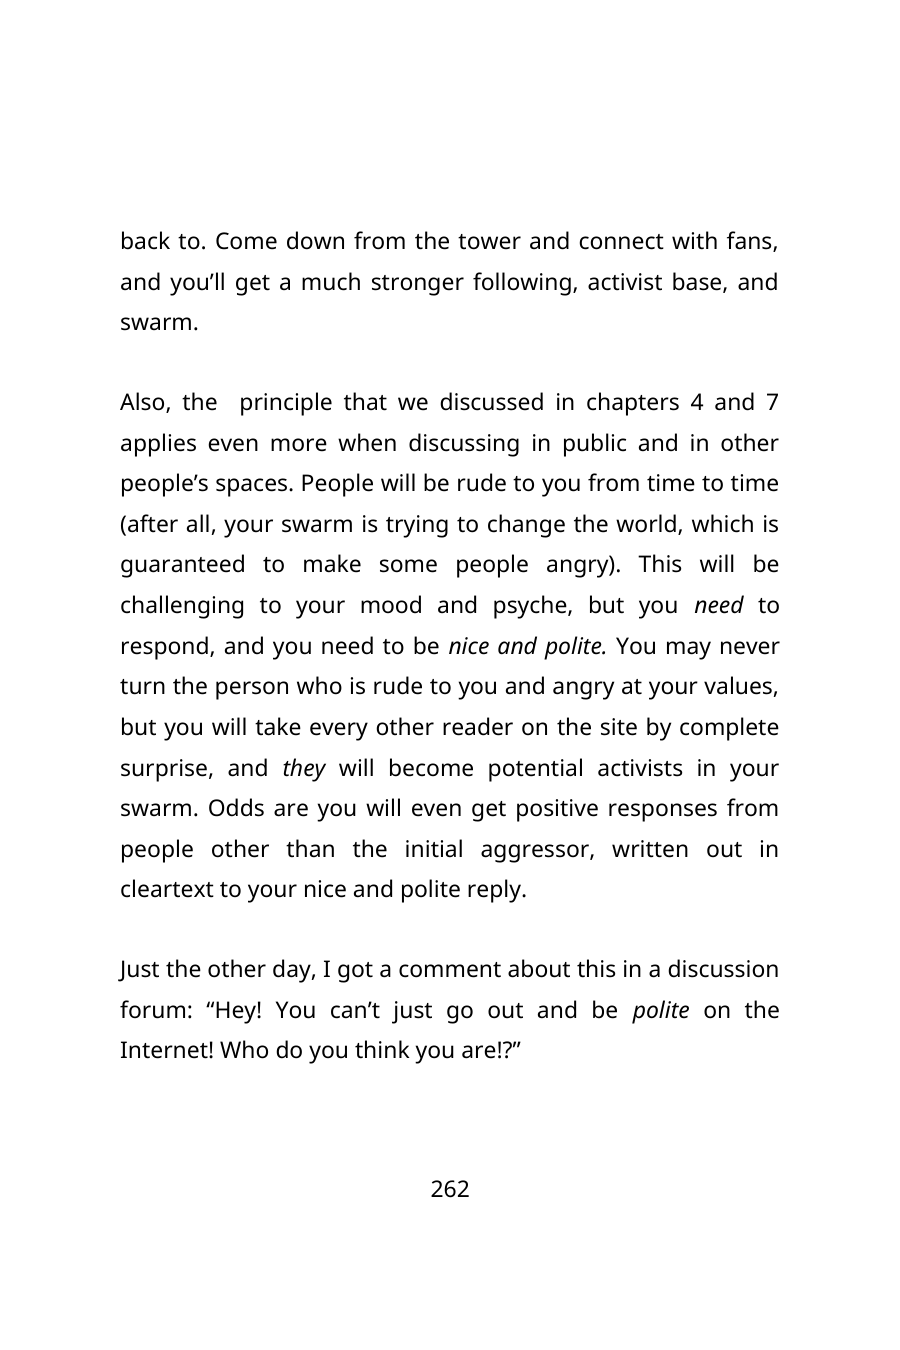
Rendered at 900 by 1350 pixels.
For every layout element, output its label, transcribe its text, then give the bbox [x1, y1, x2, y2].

text Just the other day, I got a comment about this in a discussion forum: “Hey! You can’t just go out and be polite on the Internet! Who do you think you are!?” [120, 953, 780, 1065]
text Also, the principle that we discussed in chapters 4 and 7 applies even more when discussing in public and in other people’s spaces. People will be rude to you from time to time (after all, your swarm is trying to change the world, which is guaranteed to make some people angry). This will be challenging to your mood and psyche, but you need to respond, and you need to be nice and polite. You may never turn the person who is rude to you and angry at your values, but you will take every other reader on the site by complete surprise, and they will become potential activists in your swarm. Odds are you will even get positive responses from people other than the initial aggressor, written out in cleartext to your nice and polite reply. [120, 386, 780, 904]
text back to. Come down from the tower and connect with fans, and you’ll get a much stronger following, activist base, and swarm. [120, 225, 780, 337]
